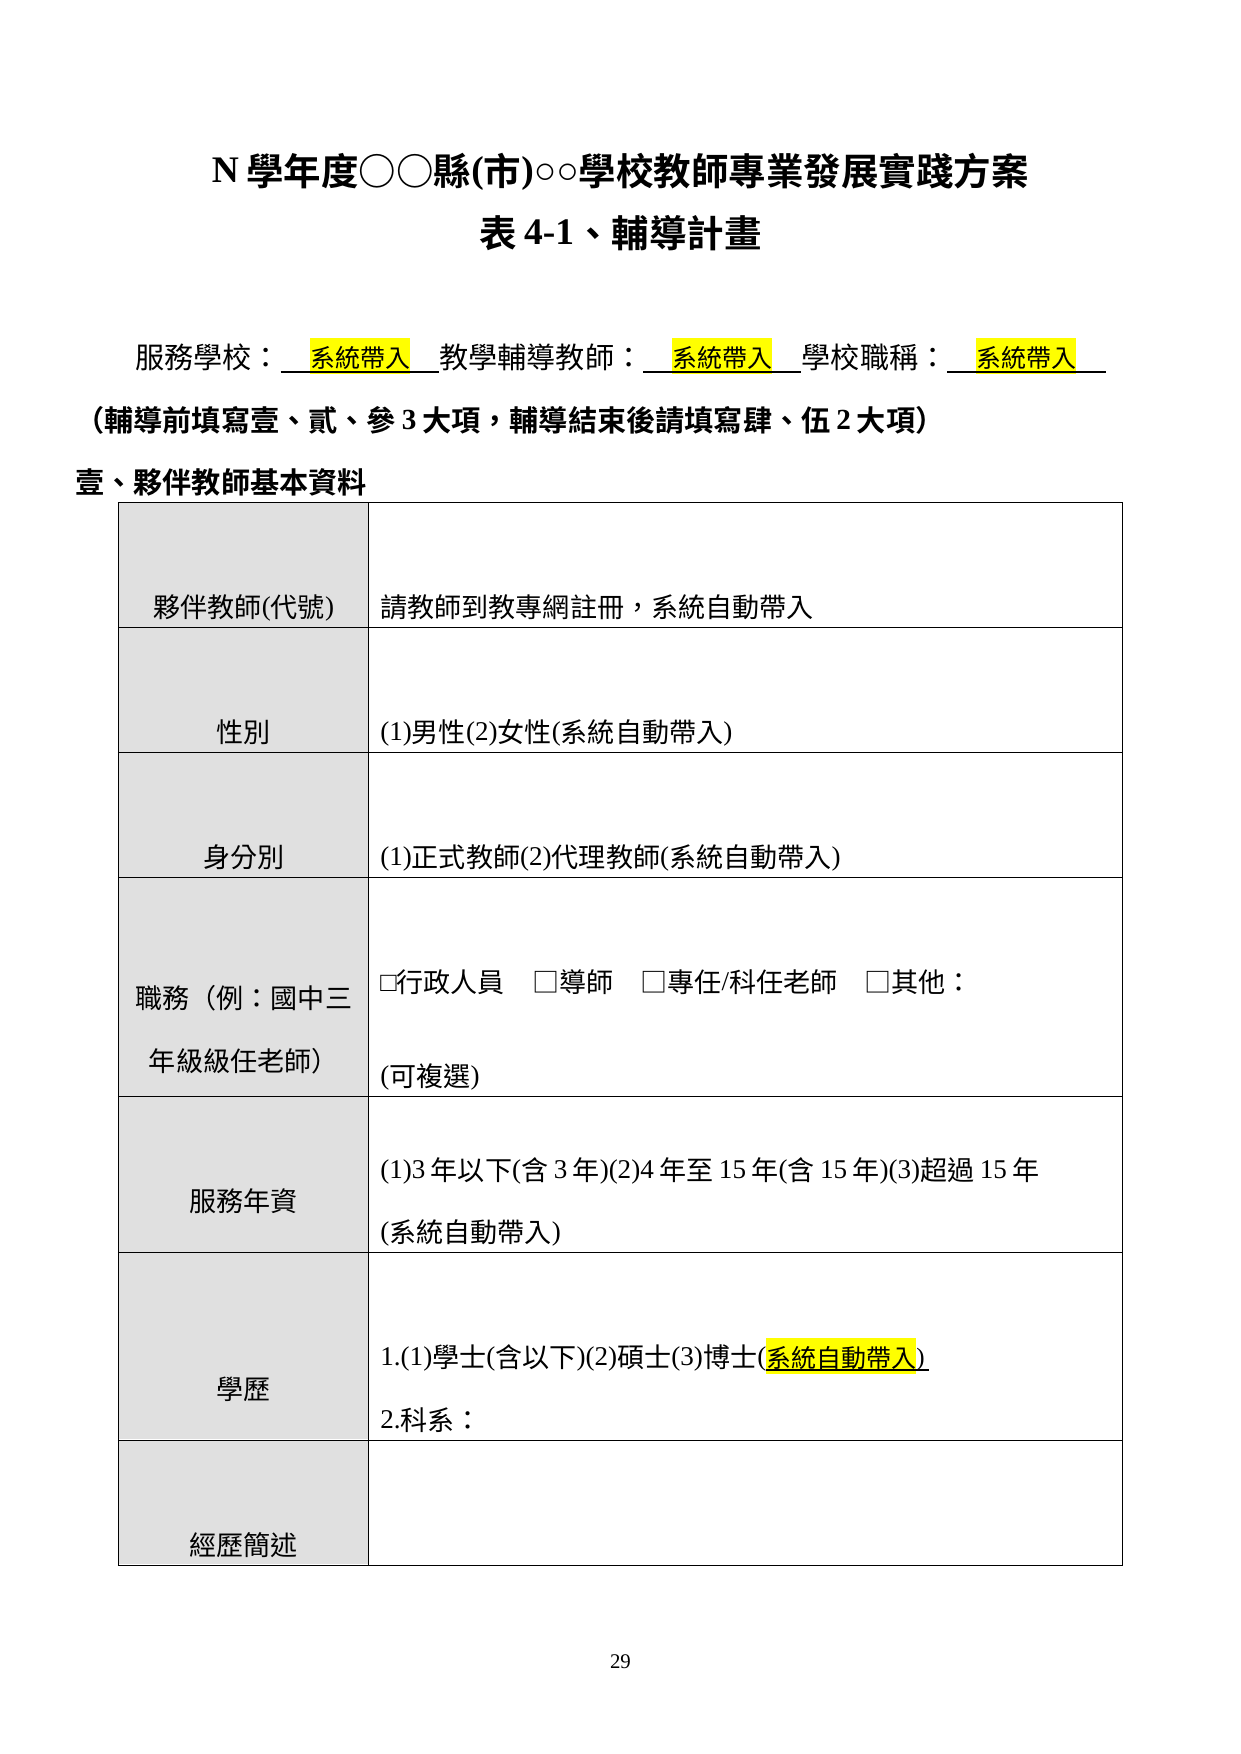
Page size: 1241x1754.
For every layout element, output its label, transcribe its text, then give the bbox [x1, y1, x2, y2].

text N學年度○○縣(市)○○學校教師專業發展實踐方案 [75, 127, 1165, 189]
table_cell 學歷 [119, 1253, 368, 1439]
table_cell 身分別 [119, 753, 368, 877]
text 壹、夥伴教師基本資料 [75, 439, 1165, 502]
table_header 請教師到教專網註冊，系統自動帶入 [369, 503, 1122, 627]
table_cell 職務（例：國中三年級級任老師） [119, 878, 368, 1096]
table_cell 性別 [119, 628, 368, 752]
table_cell □行政人員 □導師 □專任/科任老師 □其他： (可複選) [369, 878, 1122, 1096]
text 服務學校： 系統帶入 教學輔導教師： 系統帶入 學校職稱： 系統帶入 [75, 314, 1165, 377]
table_cell 服務年資 [119, 1097, 368, 1252]
text 表4-1、輔導計畫 [75, 189, 1165, 252]
table_cell 經歷簡述 [119, 1441, 368, 1564]
table_cell [369, 1441, 1122, 1564]
table_header 夥伴教師(代號) [119, 503, 368, 627]
table_cell (1)正式教師(2)代理教師(系統自動帶入) [369, 753, 1122, 877]
text （輔導前填寫壹、貳、參3大項，輔導結束後請填寫肆、伍2大項） [75, 377, 1165, 439]
table_cell 1.(1)學士(含以下)(2)碩士(3)博士(系統自動帶入) 2.科系： [369, 1253, 1122, 1439]
table_cell (1)男性(2)女性(系統自動帶入) [369, 628, 1122, 752]
table_cell (1)3年以下(含3年)(2)4年至15年(含15年)(3)超過15年 (系統自動帶入) [369, 1097, 1122, 1252]
